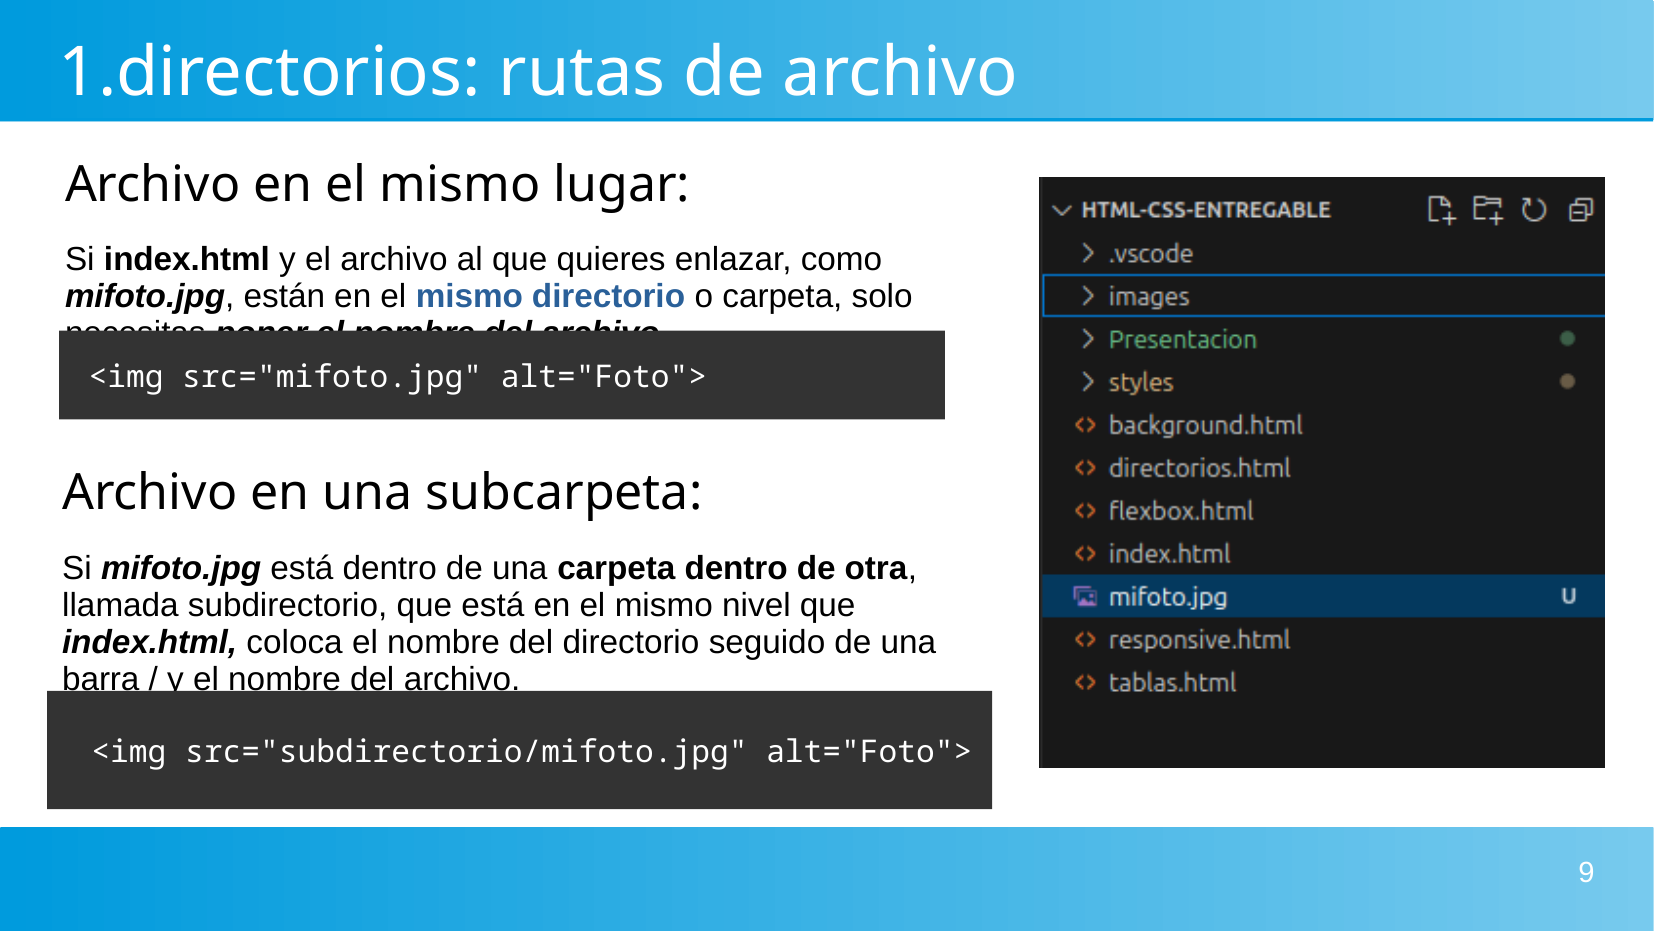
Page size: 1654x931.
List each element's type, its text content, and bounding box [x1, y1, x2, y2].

list Archivo en el mismo lugar: Si index.html y el archivo al que quieres enlazar, como mifoto.jpg, están en el mismo directorio o carpeta, solo necesitas poner el nombre del archivo. [64, 147, 945, 325]
picture [1039, 177, 1605, 768]
text_box <img src="mifoto.jpg" alt="Foto"> [59, 330, 945, 420]
text_box Archivo en una subcarpeta: Si mifoto.jpg está dentro de una carpeta dentro de otra, llamada subdirectorio, que está en el mismo nivel que index.html, coloca el nombre del directorio seguido de una barra / y el nombre del archivo. [47, 448, 993, 656]
text_box <img src="subdirectorio/mifoto.jpg" alt="Foto"> [47, 690, 993, 810]
title 1.directorios: rutas de archivo [59, 29, 1595, 108]
